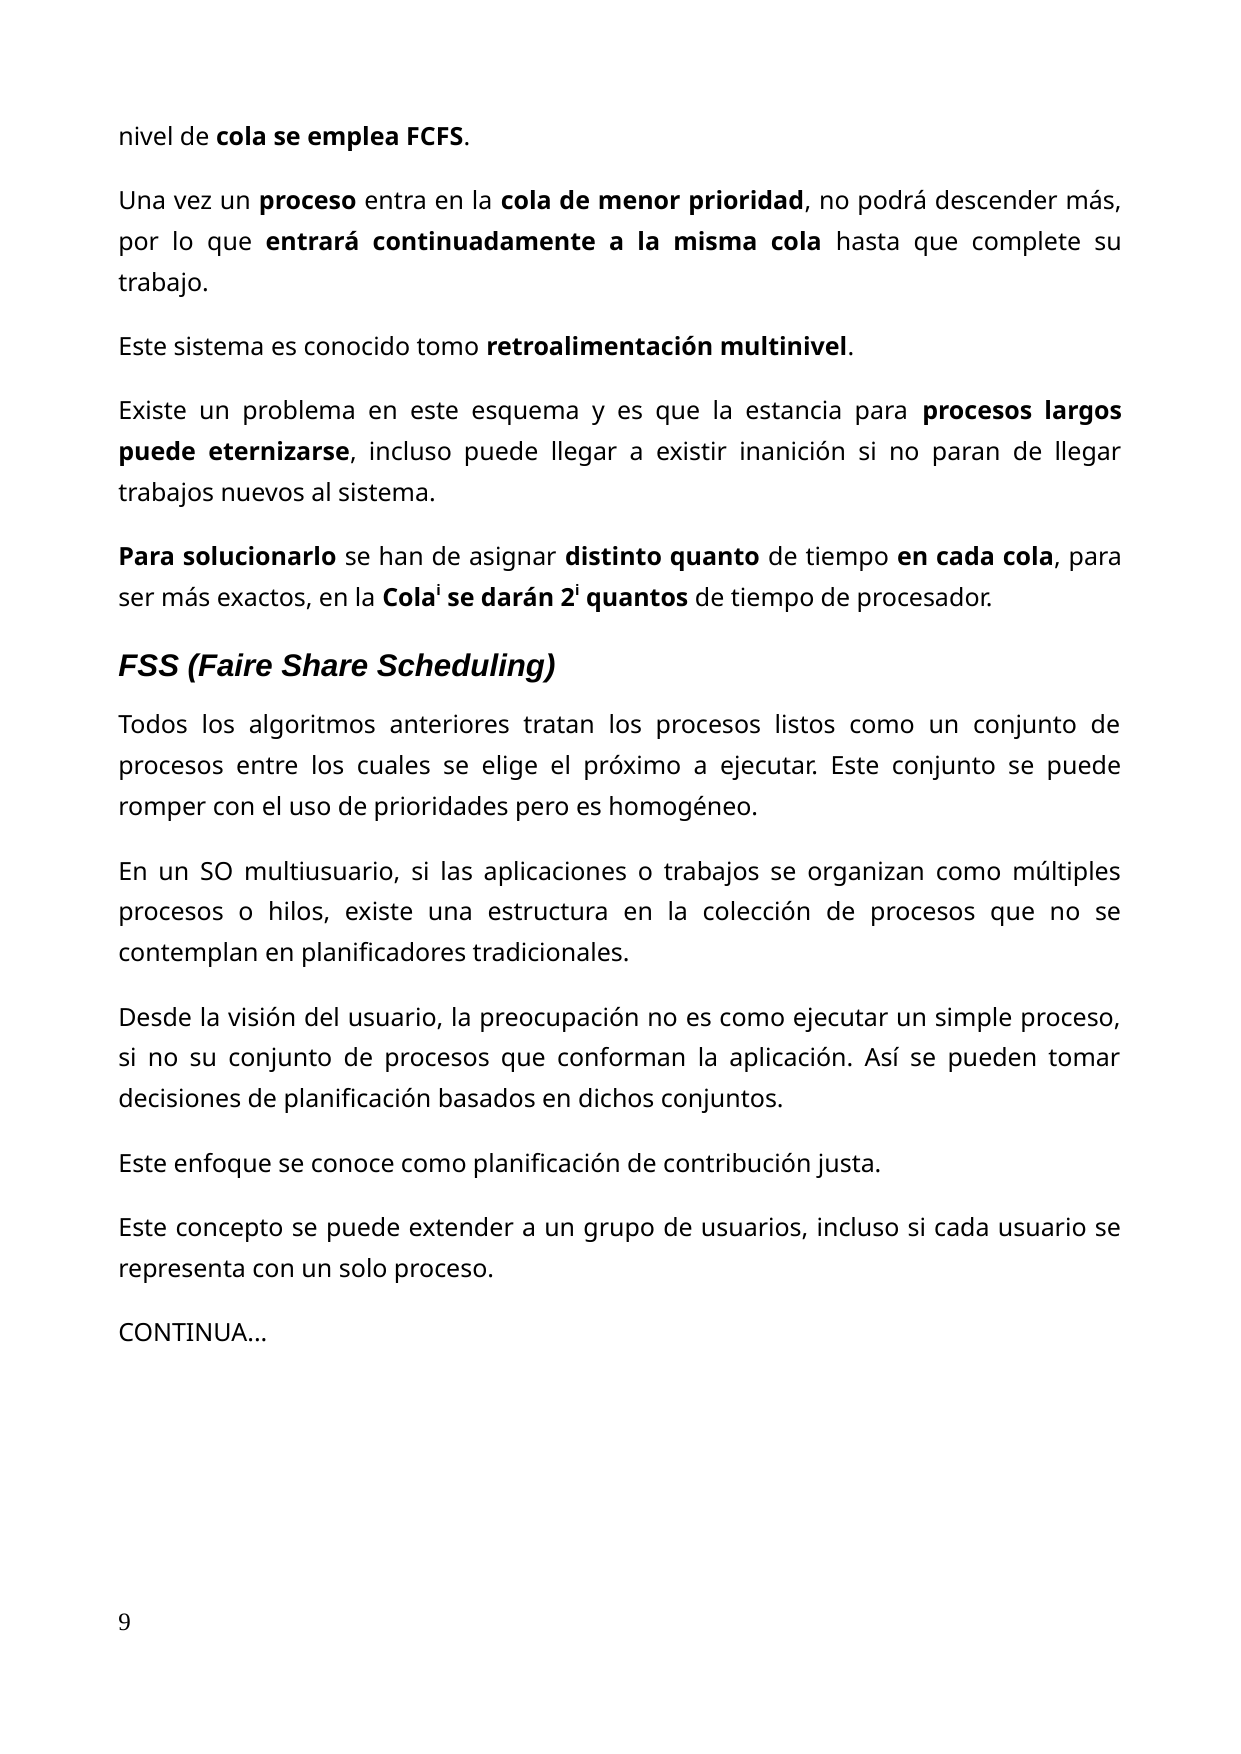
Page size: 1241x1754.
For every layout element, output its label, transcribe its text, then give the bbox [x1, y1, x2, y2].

text CONTINUA... [118, 1315, 1122, 1349]
text Desde la visión del usuario, la preocupación no es como ejecutar un simple proceso, si no su conjunto de procesos que conforman la aplicación. Así se pueden tomar decisiones de planificación basados en dichos conjuntos. [118, 999, 1122, 1115]
text nivel de cola se emplea FCFS. [118, 118, 1122, 152]
text Para solucionarlo se han de asignar distinto quanto de tiempo en cada cola, para ser más exactos, en la Colai se darán 2i quantos de tiempo de procesador. [118, 539, 1122, 614]
text En un SO multiusuario, si las aplicaciones o trabajos se organizan como múltiples procesos o hilos, existe una estructura en la colección de procesos que no se contemplan en planificadores tradicionales. [118, 853, 1122, 969]
text Una vez un proceso entra en la cola de menor prioridad, no podrá descender más, por lo que entrará continuadamente a la misma cola hasta que complete su trabajo. [118, 182, 1122, 298]
subtitle FSS (Faire Share Scheduling) [118, 647, 1122, 683]
text Este concepto se puede extender a un grupo de usuarios, incluso si cada usuario se representa con un solo proceso. [118, 1210, 1122, 1284]
text Todos los algoritmos anteriores tratan los procesos listos como un conjunto de procesos entre los cuales se elige el próximo a ejecutar. Este conjunto se puede romper con el uso de prioridades pero es homogéneo. [118, 707, 1122, 823]
text Existe un problema en este esquema y es que la estancia para procesos largos puede eternizarse, incluso puede llegar a existir inanición si no paran de llegar trabajos nuevos al sistema. [118, 393, 1122, 509]
text Este enfoque se conoce como planificación de contribución justa. [118, 1145, 1122, 1179]
text Este sistema es conocido tomo retroalimentación multinivel. [118, 328, 1122, 363]
